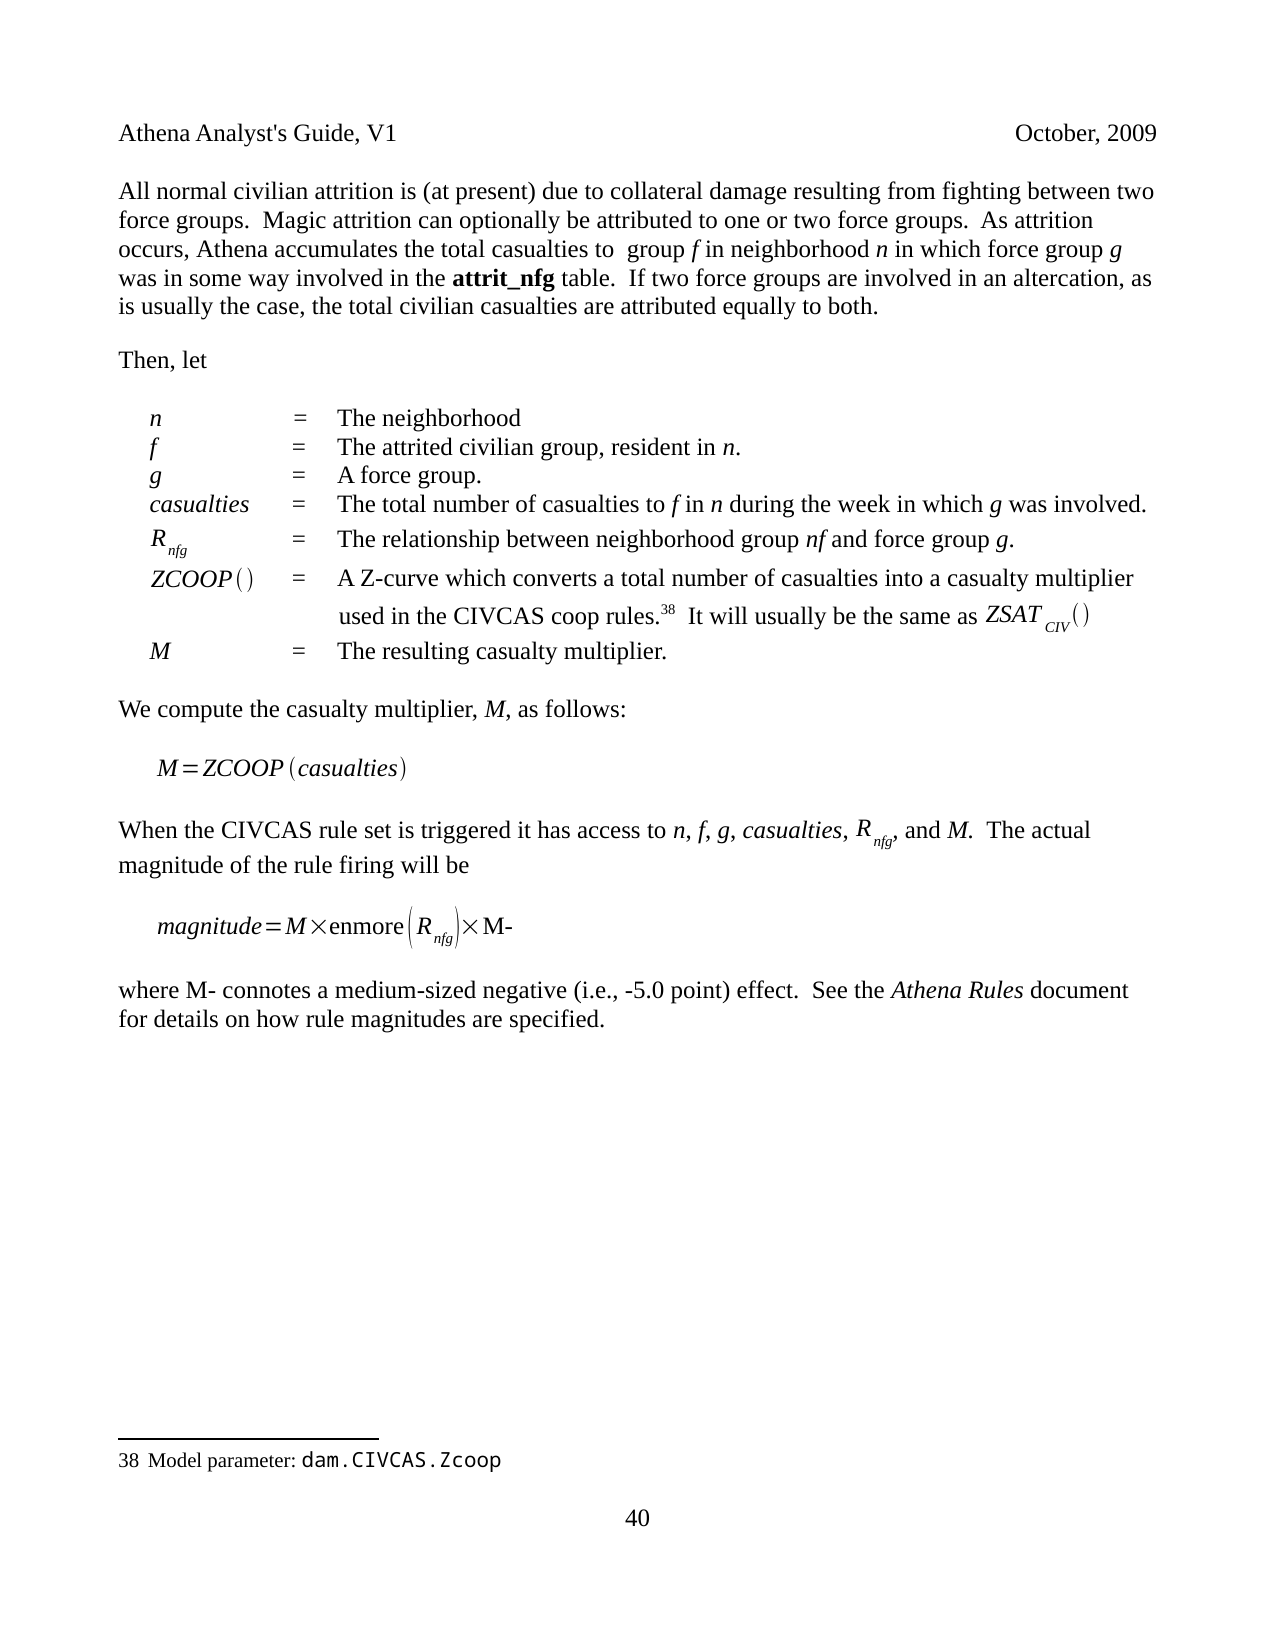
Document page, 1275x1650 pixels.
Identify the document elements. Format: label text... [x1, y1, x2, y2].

text Model parameter: dam.CIVCAS.Zcoop [118, 1445, 1157, 1474]
text Then, let [118, 346, 1157, 374]
text casualties = The total number of casualties to f in n during the week in which g was involved. [149, 489, 1157, 518]
text When the CIVCAS rule set is triggered it has access to n, f, g, casualties, , and M. The actual magnitude of the rule firing will be [118, 808, 1157, 879]
text = The relationship between neighborhood group nf and force group g. [149, 518, 1157, 560]
text M = The resulting casualty multiplier. [149, 636, 1157, 665]
text where M- connotes a medium-sized negative (i.e., -5.0 point) effect. See the Athena Rules document for details on how rule magnitudes are specified. [118, 976, 1157, 1033]
text n = The neighborhood [149, 403, 1157, 432]
text = A Z-curve which converts a total number of casualties into a casualty multiplier used in the CIVCAS coop rules. It will usually be the same as [149, 560, 1157, 636]
text g = A force group. [149, 461, 1157, 489]
text We compute the casualty multiplier, M, as follows: [118, 694, 1157, 722]
text f = The attrited civilian group, resident in n. [149, 432, 1157, 461]
text All normal civilian attrition is (at present) due to collateral damage resulting from fighting between two force groups. Magic attrition can optionally be attributed to one or two force groups. As attrition occurs, Athena accumulates the total casualties to group f in neighborhood n in which force group g was in some way involved in the attrit_nfg table. If two force groups are involved in an altercation, as is usually the case, the total civilian casualties are attributed equally to both. [118, 176, 1157, 320]
